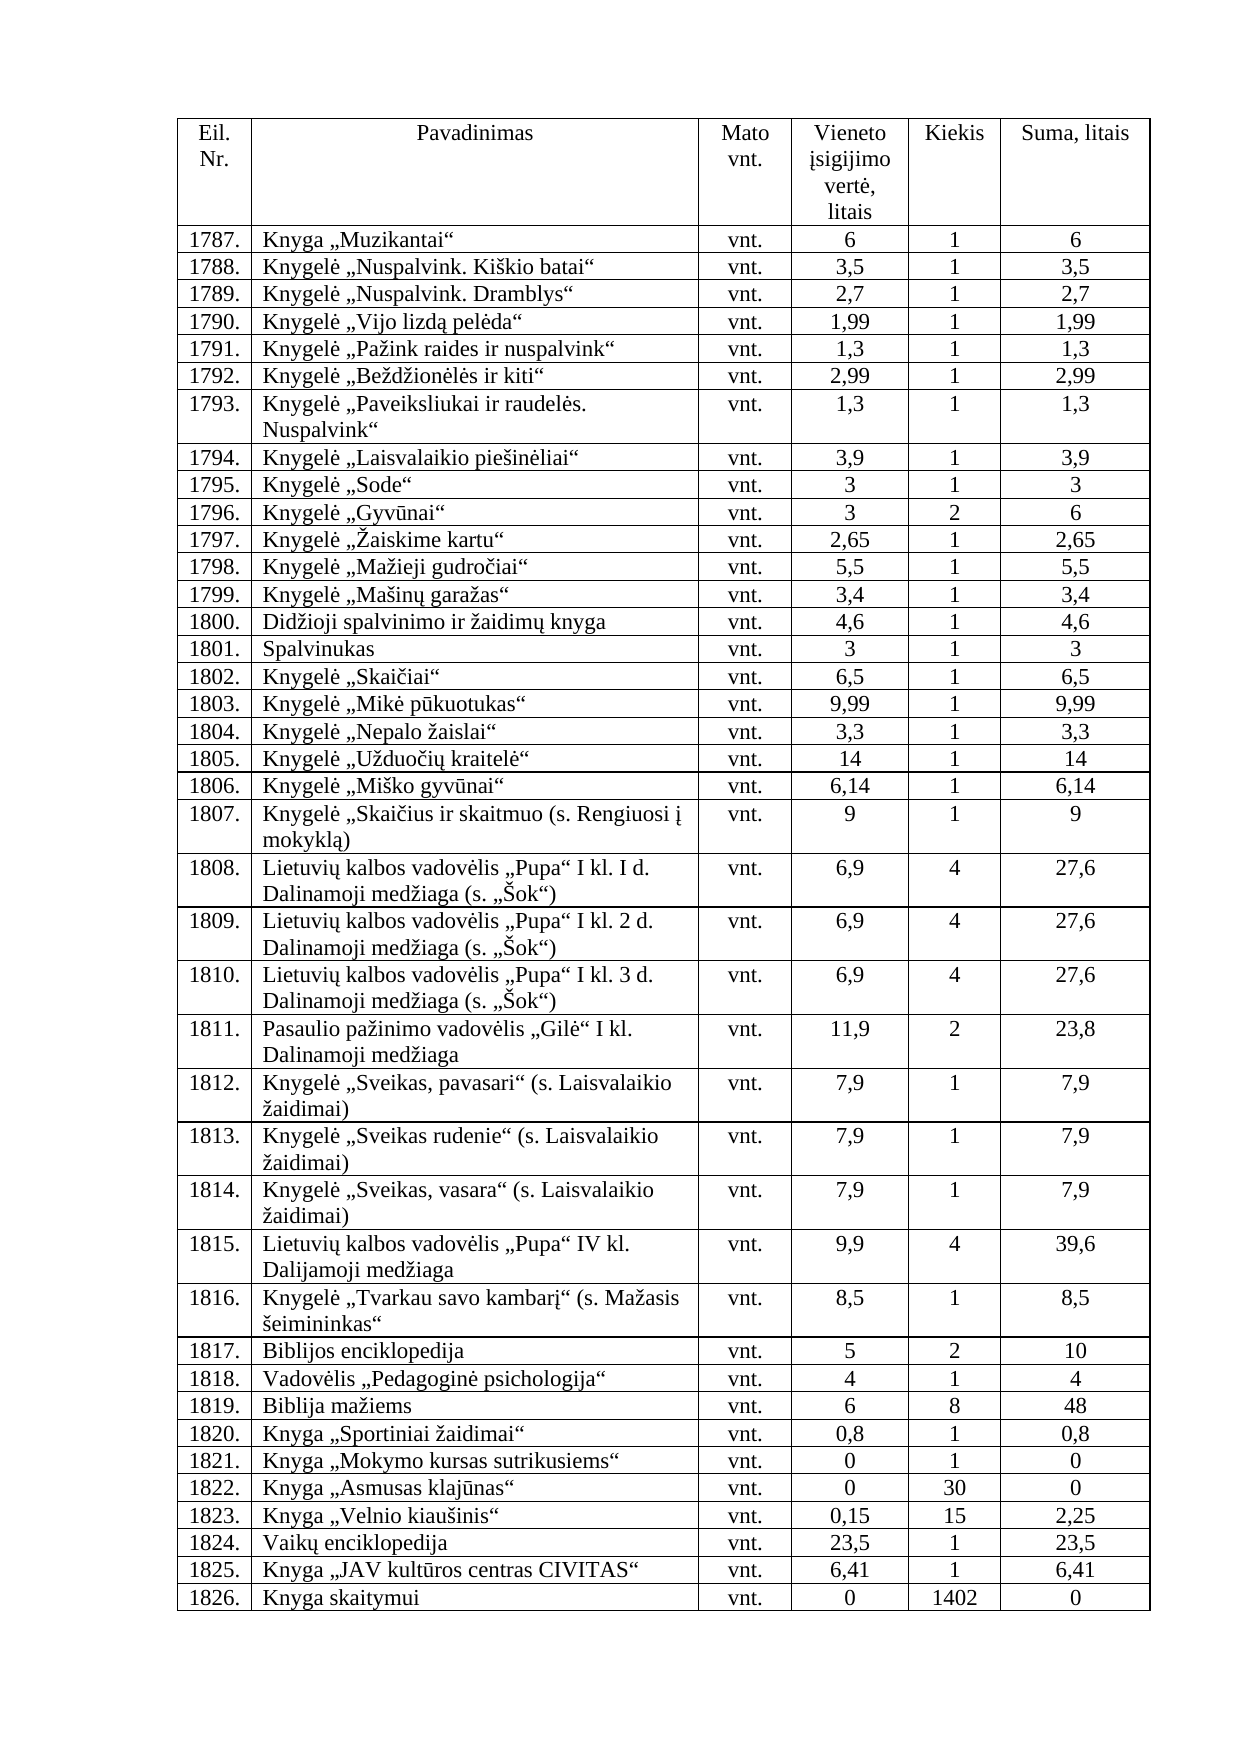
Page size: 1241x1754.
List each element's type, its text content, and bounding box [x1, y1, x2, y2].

table_cell 1,3 [1001, 390, 1149, 443]
table_cell Biblija mažiems [252, 1392, 698, 1418]
table_cell vnt. [699, 908, 791, 960]
table_cell vnt. [699, 253, 791, 279]
table_cell 6 [792, 1392, 908, 1418]
table_cell Knygelė „Skaičiai“ [252, 663, 698, 689]
table_cell 1,3 [792, 390, 908, 443]
table_cell 4 [909, 961, 1000, 1014]
table_cell 1 [909, 581, 1000, 607]
table_cell 1 [909, 690, 1000, 717]
table_cell 1790. [178, 308, 251, 334]
table_cell 1802. [178, 663, 251, 689]
table_cell 3,5 [792, 253, 908, 279]
table_cell Knygelė „Mašinų garažas“ [252, 581, 698, 607]
table_header Vieneto įsigijimo vertė, litais [792, 119, 908, 224]
table_cell 1826. [178, 1584, 251, 1610]
table_cell 1 [909, 526, 1000, 552]
table_cell Spalvinukas [252, 636, 698, 662]
table_cell 4,6 [792, 608, 908, 634]
table_header Mato vnt. [699, 119, 791, 224]
table_cell 1821. [178, 1447, 251, 1473]
table_cell 1794. [178, 444, 251, 470]
table_cell 6,41 [1001, 1557, 1149, 1583]
table_cell vnt. [699, 1502, 791, 1528]
table_cell 9,9 [792, 1230, 908, 1283]
table_cell 1 [909, 280, 1000, 307]
table_cell 1799. [178, 581, 251, 607]
table_cell vnt. [699, 961, 791, 1014]
table_cell 6 [792, 226, 908, 252]
table_cell Knygelė „Nuspalvink. Dramblys“ [252, 280, 698, 307]
table_cell 14 [1001, 745, 1149, 771]
table_cell 6,9 [792, 854, 908, 906]
table_cell 1818. [178, 1365, 251, 1391]
table_cell vnt. [699, 800, 791, 853]
table_cell 1823. [178, 1502, 251, 1528]
table_cell Lietuvių kalbos vadovėlis „Pupa“ I kl. I d. Dalinamoji medžiaga (s. „Šok“) [252, 854, 698, 906]
table_cell 1793. [178, 390, 251, 443]
table_cell Knygelė „Nepalo žaislai“ [252, 718, 698, 744]
table_cell Knygelė „Paveiksliukai ir raudelės. Nuspalvink“ [252, 390, 698, 443]
table_cell 1813. [178, 1123, 251, 1175]
table_cell 1 [909, 773, 1000, 799]
table_cell 27,6 [1001, 854, 1149, 906]
table_cell 1 [909, 553, 1000, 580]
table_cell 1809. [178, 908, 251, 960]
table_cell 1815. [178, 1230, 251, 1283]
table_cell Knyga „Velnio kiaušinis“ [252, 1502, 698, 1528]
table_cell 6 [1001, 499, 1149, 525]
table_cell vnt. [699, 363, 791, 389]
table_cell 1796. [178, 499, 251, 525]
table_cell 1 [909, 636, 1000, 662]
table_cell 1811. [178, 1015, 251, 1068]
table_cell 1801. [178, 636, 251, 662]
table_cell 1,99 [792, 308, 908, 334]
table_cell 4 [909, 1230, 1000, 1283]
table_cell vnt. [699, 1557, 791, 1583]
table_header Pavadinimas [252, 119, 698, 224]
table_cell 2,7 [1001, 280, 1149, 307]
table_cell 27,6 [1001, 961, 1149, 1014]
table_cell 1795. [178, 471, 251, 497]
table_cell Knygelė „Vijo lizdą pelėda“ [252, 308, 698, 334]
table_cell Knygelė „Sode“ [252, 471, 698, 497]
table_cell 6,9 [792, 961, 908, 1014]
table_cell 1791. [178, 335, 251, 362]
table_cell Knygelė „Pažink raides ir nuspalvink“ [252, 335, 698, 362]
table_cell 23,5 [792, 1529, 908, 1556]
table_cell vnt. [699, 335, 791, 362]
table_cell 1,99 [1001, 308, 1149, 334]
table_cell 1,3 [792, 335, 908, 362]
table_cell vnt. [699, 690, 791, 717]
table_cell vnt. [699, 1392, 791, 1418]
table_cell 10 [1001, 1338, 1149, 1364]
table_cell 0 [1001, 1584, 1149, 1610]
table_cell 7,9 [792, 1123, 908, 1175]
table_cell 6,5 [792, 663, 908, 689]
table_cell 1 [909, 1069, 1000, 1121]
table_cell 1 [909, 1420, 1000, 1446]
table_header Suma, litais [1001, 119, 1149, 224]
table_cell 27,6 [1001, 908, 1149, 960]
table_cell 1814. [178, 1176, 251, 1229]
table_cell vnt. [699, 280, 791, 307]
table_cell Knyga „Asmusas klajūnas“ [252, 1474, 698, 1501]
table_cell 9,99 [792, 690, 908, 717]
table_cell 0 [792, 1447, 908, 1473]
table_cell 3,3 [1001, 718, 1149, 744]
table_cell Knygelė „Beždžionėlės ir kiti“ [252, 363, 698, 389]
table_cell 30 [909, 1474, 1000, 1501]
table_cell Lietuvių kalbos vadovėlis „Pupa“ I kl. 3 d. Dalinamoji medžiaga (s. „Šok“) [252, 961, 698, 1014]
table_cell 1 [909, 363, 1000, 389]
table_cell 8 [909, 1392, 1000, 1418]
table_cell 7,9 [1001, 1123, 1149, 1175]
table_cell 1 [909, 1557, 1000, 1583]
table_cell 0,8 [792, 1420, 908, 1446]
table_cell Vadovėlis „Pedagoginė psichologija“ [252, 1365, 698, 1391]
table_cell Knygelė „Miško gyvūnai“ [252, 773, 698, 799]
table_cell vnt. [699, 718, 791, 744]
table_cell 1 [909, 471, 1000, 497]
table_cell 48 [1001, 1392, 1149, 1418]
table_cell 1822. [178, 1474, 251, 1501]
table_cell 8,5 [792, 1284, 908, 1336]
table_cell vnt. [699, 581, 791, 607]
table_cell 1 [909, 745, 1000, 771]
table_header Eil. Nr. [178, 119, 251, 224]
table_cell 1 [909, 718, 1000, 744]
table_cell 11,9 [792, 1015, 908, 1068]
table_cell 3 [792, 636, 908, 662]
table_cell 3,3 [792, 718, 908, 744]
table_cell Knygelė „Mažieji gudročiai“ [252, 553, 698, 580]
table_cell 1800. [178, 608, 251, 634]
table_cell 1819. [178, 1392, 251, 1418]
table_cell 23,5 [1001, 1529, 1149, 1556]
table_cell 1803. [178, 690, 251, 717]
table_cell 1816. [178, 1284, 251, 1336]
table_cell Knyga „Sportiniai žaidimai“ [252, 1420, 698, 1446]
table_cell 1824. [178, 1529, 251, 1556]
table_cell vnt. [699, 526, 791, 552]
table_cell vnt. [699, 1447, 791, 1473]
table_cell 1789. [178, 280, 251, 307]
table_cell 1788. [178, 253, 251, 279]
table_cell vnt. [699, 1474, 791, 1501]
table_cell 1804. [178, 718, 251, 744]
table_cell 1820. [178, 1420, 251, 1446]
table_cell 1,3 [1001, 335, 1149, 362]
table_cell vnt. [699, 1529, 791, 1556]
table_cell 5,5 [792, 553, 908, 580]
table_cell 9 [792, 800, 908, 853]
table_cell Pasaulio pažinimo vadovėlis „Gilė“ I kl. Dalinamoji medžiaga [252, 1015, 698, 1068]
table_cell 5,5 [1001, 553, 1149, 580]
table_cell 1 [909, 253, 1000, 279]
table_cell 9 [1001, 800, 1149, 853]
table_cell 2 [909, 499, 1000, 525]
table_cell 3 [792, 499, 908, 525]
table_cell 1825. [178, 1557, 251, 1583]
table_cell 1797. [178, 526, 251, 552]
table_cell 14 [792, 745, 908, 771]
table_cell 39,6 [1001, 1230, 1149, 1283]
table_cell 1 [909, 444, 1000, 470]
table_cell 1 [909, 1284, 1000, 1336]
table_cell Knygelė „Sveikas rudenie“ (s. Laisvalaikio žaidimai) [252, 1123, 698, 1175]
table_cell vnt. [699, 308, 791, 334]
table_cell Lietuvių kalbos vadovėlis „Pupa“ IV kl. Dalijamoji medžiaga [252, 1230, 698, 1283]
table_cell 6,5 [1001, 663, 1149, 689]
table_cell Knygelė „Sveikas, pavasari“ (s. Laisvalaikio žaidimai) [252, 1069, 698, 1121]
table_cell vnt. [699, 444, 791, 470]
table_cell 1805. [178, 745, 251, 771]
table_cell 2 [909, 1338, 1000, 1364]
table_cell 3,9 [792, 444, 908, 470]
table_cell Knygelė „Laisvalaikio piešinėliai“ [252, 444, 698, 470]
table_cell vnt. [699, 471, 791, 497]
table_cell 1 [909, 335, 1000, 362]
table_cell 3,4 [792, 581, 908, 607]
table_cell Knyga skaitymui [252, 1584, 698, 1610]
table_cell 1402 [909, 1584, 1000, 1610]
table_cell 1812. [178, 1069, 251, 1121]
table_cell 6,41 [792, 1557, 908, 1583]
table_cell 0 [792, 1584, 908, 1610]
table_cell 1787. [178, 226, 251, 252]
table_cell 6,9 [792, 908, 908, 960]
table_cell 1808. [178, 854, 251, 906]
table_cell 7,9 [1001, 1176, 1149, 1229]
table_cell Knygelė „Mikė pūkuotukas“ [252, 690, 698, 717]
table_cell 6,14 [792, 773, 908, 799]
table_header Kiekis [909, 119, 1000, 224]
table_cell 3,5 [1001, 253, 1149, 279]
table_cell vnt. [699, 553, 791, 580]
table_cell 4,6 [1001, 608, 1149, 634]
table_cell 1810. [178, 961, 251, 1014]
table_cell Knygelė „Nuspalvink. Kiškio batai“ [252, 253, 698, 279]
table_cell vnt. [699, 1123, 791, 1175]
table_cell 0 [1001, 1447, 1149, 1473]
table_cell vnt. [699, 1015, 791, 1068]
table_cell 1 [909, 308, 1000, 334]
table_cell 8,5 [1001, 1284, 1149, 1336]
table_cell vnt. [699, 1338, 791, 1364]
table_cell 7,9 [1001, 1069, 1149, 1121]
table_cell 1 [909, 663, 1000, 689]
table_cell Knyga „JAV kultūros centras CIVITAS“ [252, 1557, 698, 1583]
table_cell 4 [909, 908, 1000, 960]
table_cell vnt. [699, 745, 791, 771]
table_cell 4 [1001, 1365, 1149, 1391]
table_cell 1 [909, 608, 1000, 634]
table_cell 5 [792, 1338, 908, 1364]
table_cell vnt. [699, 1230, 791, 1283]
table_cell Biblijos enciklopedija [252, 1338, 698, 1364]
table_cell vnt. [699, 226, 791, 252]
table_cell 3 [1001, 636, 1149, 662]
table_cell 1 [909, 390, 1000, 443]
table_cell 1817. [178, 1338, 251, 1364]
table_cell 1 [909, 1529, 1000, 1556]
table_cell 1792. [178, 363, 251, 389]
table_cell 2,99 [792, 363, 908, 389]
table_cell vnt. [699, 663, 791, 689]
table_cell vnt. [699, 1584, 791, 1610]
table_cell Vaikų enciklopedija [252, 1529, 698, 1556]
table_cell vnt. [699, 390, 791, 443]
table_cell 4 [909, 854, 1000, 906]
table_cell Knygelė „Skaičius ir skaitmuo (s. Rengiuosi į mokyklą) [252, 800, 698, 853]
table_cell 1 [909, 1123, 1000, 1175]
table_cell 0,15 [792, 1502, 908, 1528]
table_cell 1798. [178, 553, 251, 580]
table_cell vnt. [699, 773, 791, 799]
table_cell vnt. [699, 1365, 791, 1391]
table_cell Knygelė „Tvarkau savo kambarį“ (s. Mažasis šeimininkas“ [252, 1284, 698, 1336]
table_cell Knygelė „Gyvūnai“ [252, 499, 698, 525]
table_cell 2,25 [1001, 1502, 1149, 1528]
table_cell 4 [792, 1365, 908, 1391]
table_cell vnt. [699, 1176, 791, 1229]
table_cell vnt. [699, 499, 791, 525]
table_cell Knygelė „Žaiskime kartu“ [252, 526, 698, 552]
table_cell vnt. [699, 854, 791, 906]
table_cell 1806. [178, 773, 251, 799]
table_cell 1 [909, 800, 1000, 853]
table_cell 23,8 [1001, 1015, 1149, 1068]
table_cell Knyga „Muzikantai“ [252, 226, 698, 252]
table_cell Lietuvių kalbos vadovėlis „Pupa“ I kl. 2 d. Dalinamoji medžiaga (s. „Šok“) [252, 908, 698, 960]
table_cell 15 [909, 1502, 1000, 1528]
table_cell 3,4 [1001, 581, 1149, 607]
table_cell 3 [792, 471, 908, 497]
table_cell 2,65 [1001, 526, 1149, 552]
table_cell 7,9 [792, 1069, 908, 1121]
table_cell 1807. [178, 800, 251, 853]
table_cell Knygelė „Užduočių kraitelė“ [252, 745, 698, 771]
table_cell Knygelė „Sveikas, vasara“ (s. Laisvalaikio žaidimai) [252, 1176, 698, 1229]
table_cell 1 [909, 1365, 1000, 1391]
table_cell vnt. [699, 636, 791, 662]
table_cell 0 [1001, 1474, 1149, 1501]
table_cell 0 [792, 1474, 908, 1501]
table_cell Didžioji spalvinimo ir žaidimų knyga [252, 608, 698, 634]
table_cell 1 [909, 226, 1000, 252]
table_cell 6,14 [1001, 773, 1149, 799]
table_cell 6 [1001, 226, 1149, 252]
table_cell 7,9 [792, 1176, 908, 1229]
table_cell 2,7 [792, 280, 908, 307]
table_cell vnt. [699, 1420, 791, 1446]
table_cell 1 [909, 1176, 1000, 1229]
table_cell 9,99 [1001, 690, 1149, 717]
table_cell 3 [1001, 471, 1149, 497]
table_cell vnt. [699, 1069, 791, 1121]
table_cell 2 [909, 1015, 1000, 1068]
table_cell 1 [909, 1447, 1000, 1473]
table_cell 2,65 [792, 526, 908, 552]
table_cell Knyga „Mokymo kursas sutrikusiems“ [252, 1447, 698, 1473]
table_cell vnt. [699, 1284, 791, 1336]
table_cell 2,99 [1001, 363, 1149, 389]
table_cell 0,8 [1001, 1420, 1149, 1446]
table_cell vnt. [699, 608, 791, 634]
table_cell 3,9 [1001, 444, 1149, 470]
